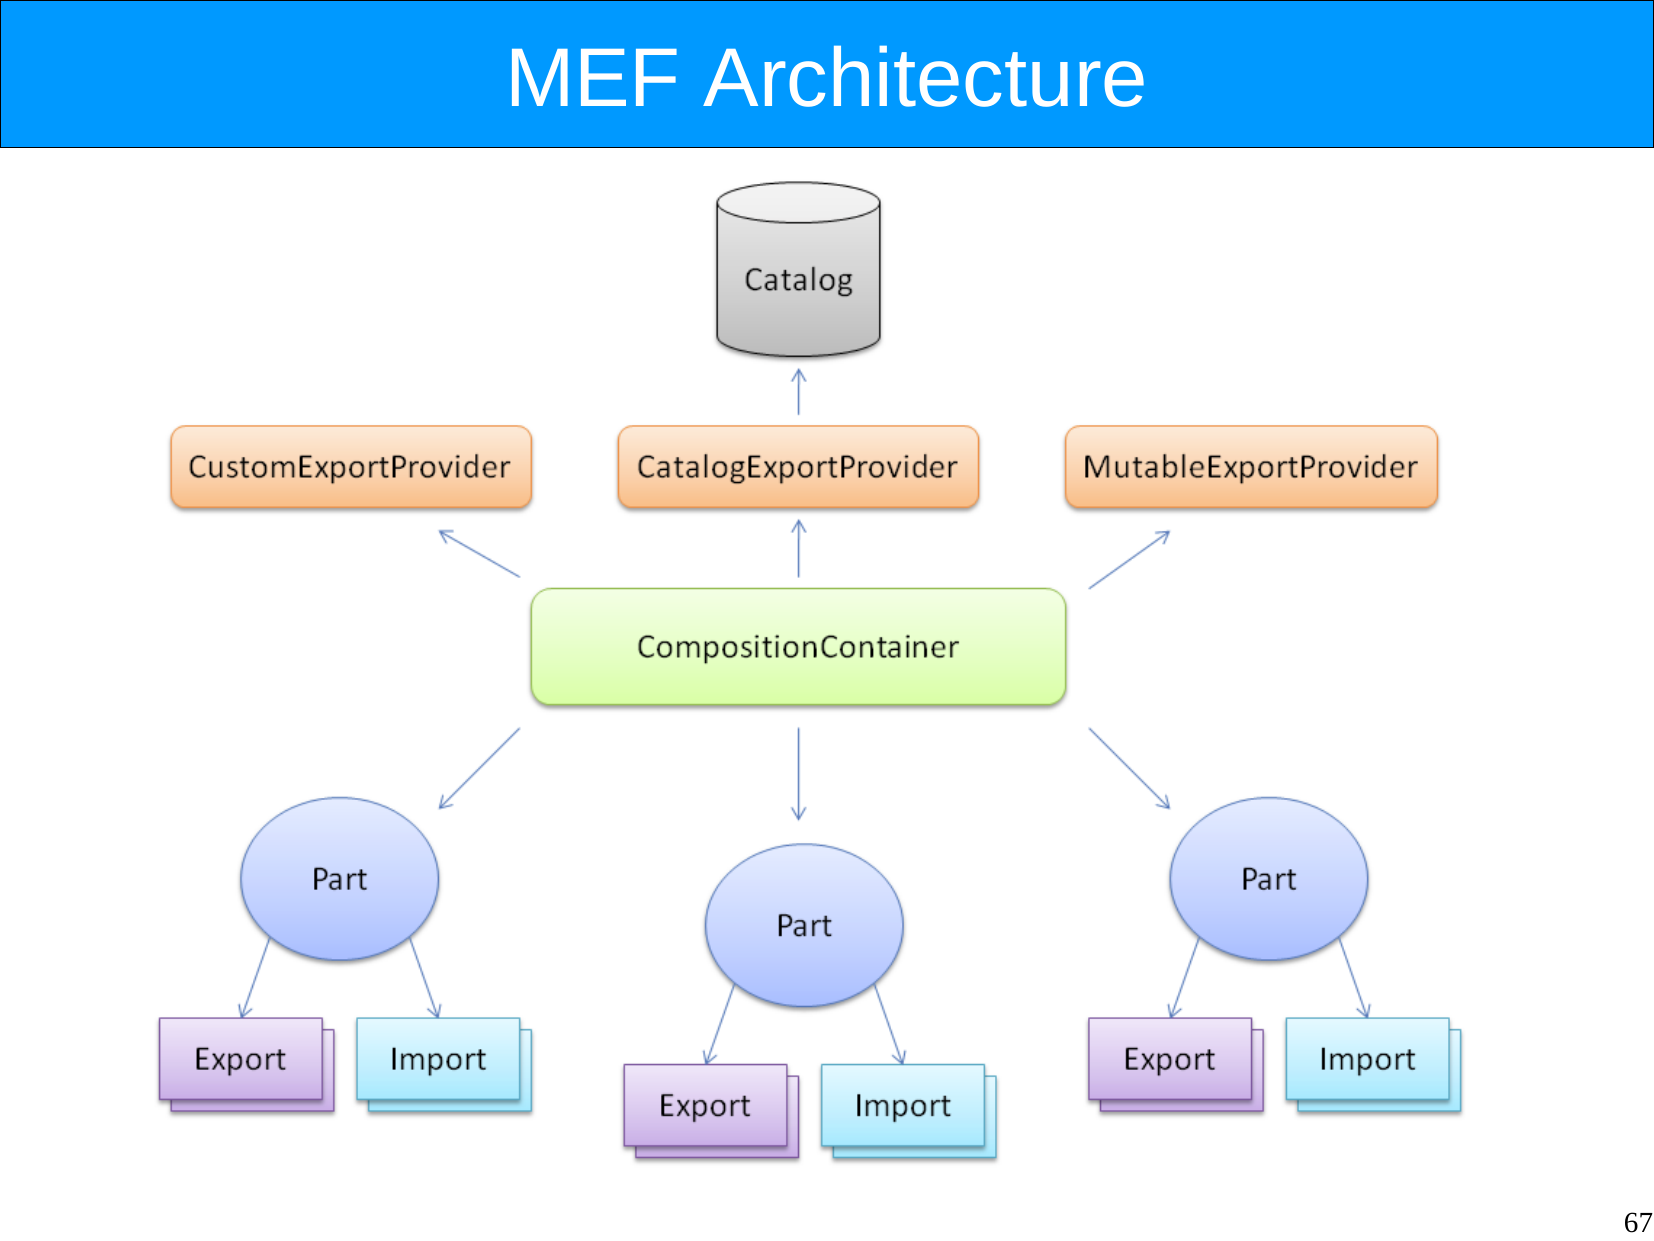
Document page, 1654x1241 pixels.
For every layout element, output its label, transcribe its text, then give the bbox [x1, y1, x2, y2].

picture [101, 170, 1495, 1216]
title MEF Architecture [82, 21, 1571, 135]
